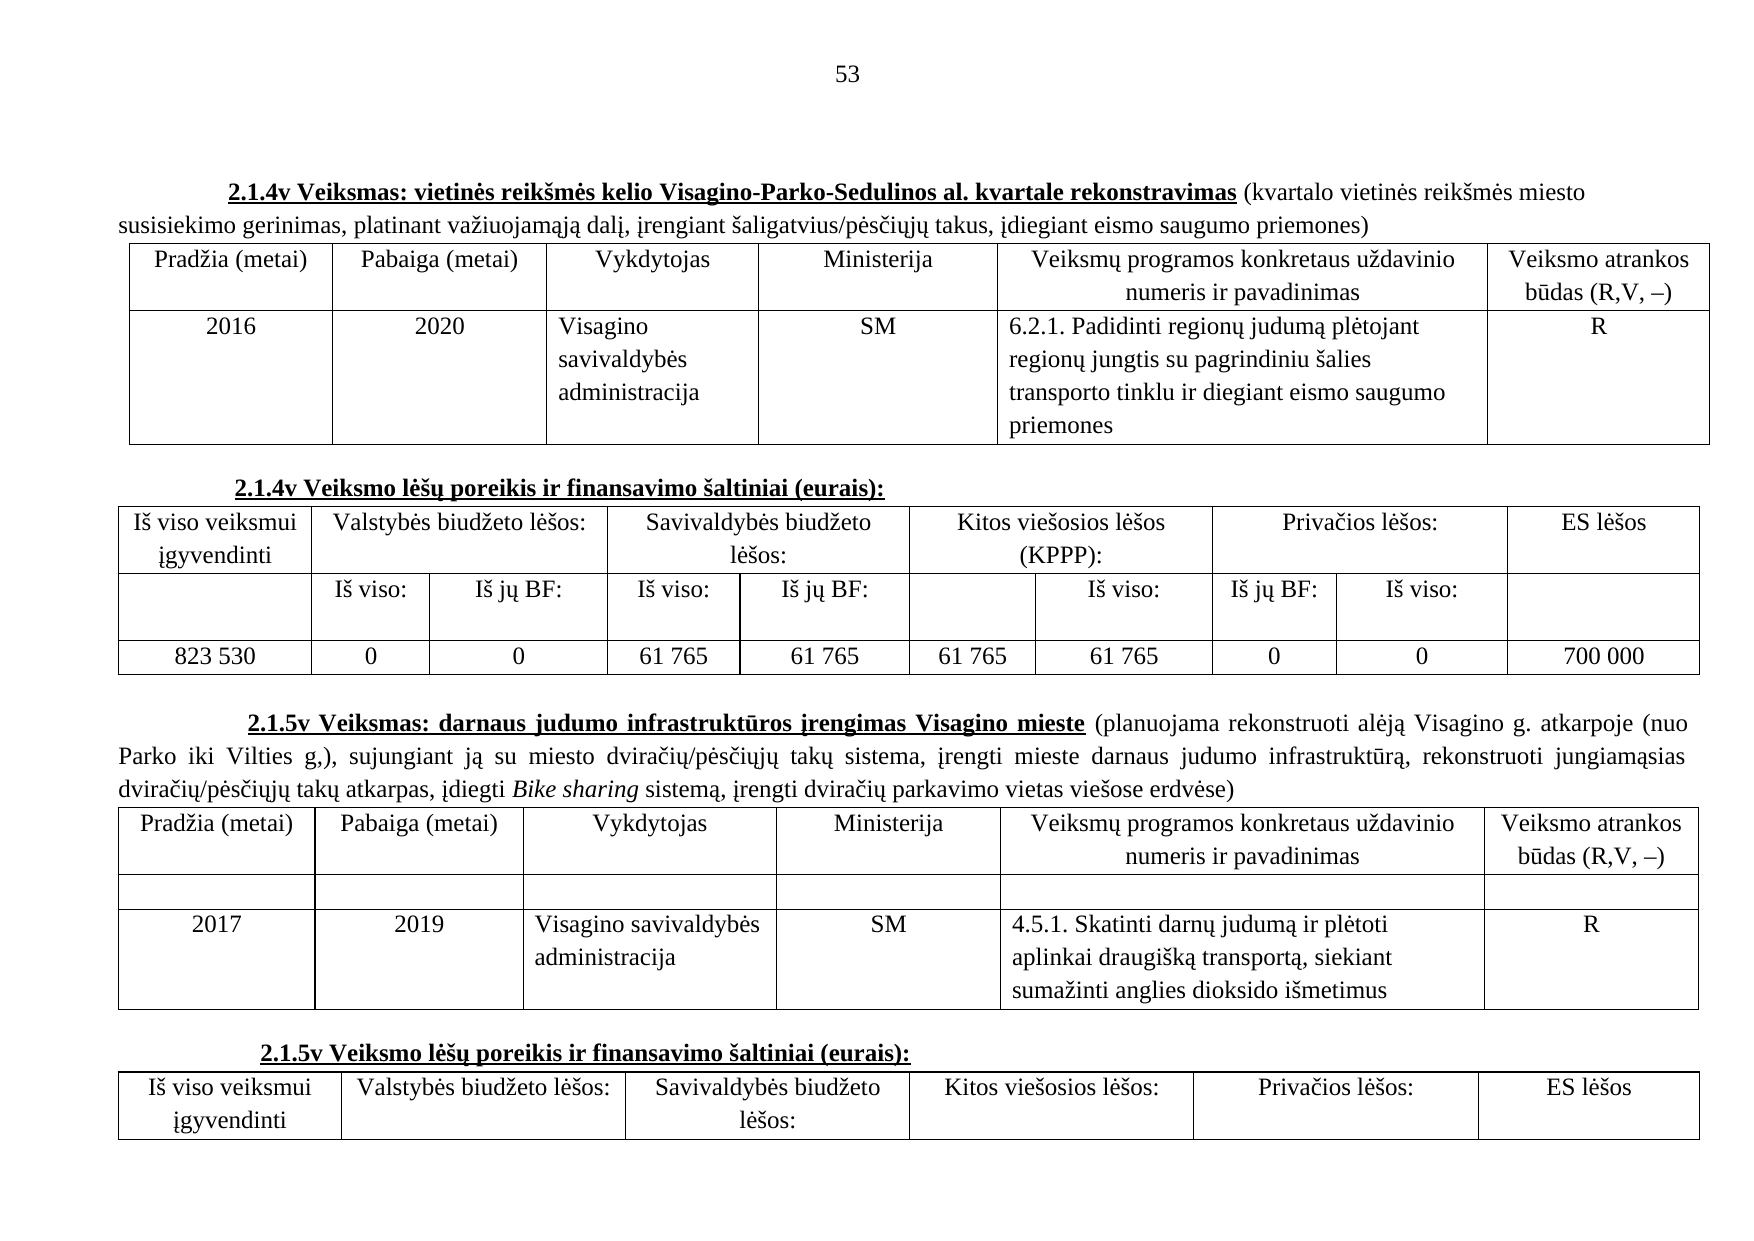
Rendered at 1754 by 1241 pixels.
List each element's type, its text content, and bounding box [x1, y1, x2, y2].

table_header ES lėšos [1508, 507, 1699, 573]
table_cell SM [777, 910, 1000, 1008]
text 2.1.5v Veiksmas: darnaus judumo infrastruktūros įrengimas Visagino mieste (planuojama rekonstruoti alėją Visagino g. atkarpoje (nuo Parko iki Vilties g,), sujungiant ją su miesto dviračių/pėsčiųjų takų sistema, įrengti mieste darnaus judumo infrastruktūrą, rekonstruoti jungiamąsias dviračių/pėsčiųjų takų atkarpas, įdiegti Bike sharing sistemą, įrengti dviračių parkavimo vietas viešose erdvėse) [118, 708, 1688, 803]
table_cell [524, 875, 776, 908]
table_cell 4.5.1. Skatinti darnų judumą ir plėtoti aplinkai draugišką transportą, siekiant sumažinti anglies dioksido išmetimus [1001, 910, 1484, 1008]
table_cell 0 [312, 641, 429, 674]
table_header Vykdytojas [524, 808, 776, 874]
table_header Vykdytojas [547, 244, 758, 310]
table_cell Iš viso: [1337, 574, 1507, 640]
table_cell [1508, 574, 1699, 640]
text 2.1.4v Veiksmo lėšų poreikis ir finansavimo šaltiniai (eurais): [118, 473, 1577, 502]
table_header Savivaldybės biudžeto lėšos: [626, 1073, 909, 1138]
table_header Veiksmo atrankos būdas (R,V, –) [1488, 244, 1709, 310]
table_cell Visagino savivaldybės administracija [547, 311, 758, 443]
table_header Pradžia (metai) [119, 808, 314, 874]
text 2.1.5v Veiksmo lėšų poreikis ir finansavimo šaltiniai (eurais): [118, 1038, 1577, 1067]
table_cell 6.2.1. Padidinti regionų judumą plėtojant regionų jungtis su pagrindiniu šalies transporto tinklu ir diegiant eismo saugumo priemones [998, 311, 1487, 443]
table_cell Iš viso: [312, 574, 429, 640]
table_cell 61 765 [608, 641, 739, 674]
table_cell 61 765 [910, 641, 1035, 674]
table_header Ministerija [777, 808, 1000, 874]
table_cell [1001, 875, 1484, 908]
table_cell 0 [1213, 641, 1336, 674]
table_header Ministerija [759, 244, 997, 310]
table_cell [1485, 875, 1698, 908]
table_cell R [1488, 311, 1709, 443]
table_cell 2016 [130, 311, 332, 443]
table_cell R [1485, 910, 1698, 1008]
table_header Veiksmų programos konkretaus uždavinio numeris ir pavadinimas [1001, 808, 1484, 874]
table_header Veiksmo atrankos būdas (R,V, –) [1485, 808, 1698, 874]
table_header Privačios lėšos: [1213, 507, 1507, 573]
table_cell [316, 875, 523, 908]
table_header ES lėšos [1479, 1073, 1699, 1138]
table_cell 0 [430, 641, 607, 674]
table_cell 61 765 [1036, 641, 1212, 674]
table_cell Iš viso: [608, 574, 739, 640]
table_header Valstybės biudžeto lėšos: [342, 1073, 625, 1138]
table_header Pabaiga (metai) [333, 244, 546, 310]
table_cell [119, 875, 314, 908]
table_cell [777, 875, 1000, 908]
table_header Kitos viešosios lėšos (KPPP): [910, 507, 1212, 573]
table_cell Iš jų BF: [1213, 574, 1336, 640]
table_header Savivaldybės biudžeto lėšos: [608, 507, 909, 573]
table_header Veiksmų programos konkretaus uždavinio numeris ir pavadinimas [998, 244, 1487, 310]
table_header Pabaiga (metai) [316, 808, 523, 874]
table_cell 2020 [333, 311, 546, 443]
table_header Iš viso veiksmui įgyvendinti [119, 507, 311, 573]
table_cell Iš jų BF: [741, 574, 909, 640]
table_cell Visagino savivaldybės administracija [524, 910, 776, 1008]
table_cell Iš jų BF: [430, 574, 607, 640]
table_header Kitos viešosios lėšos: [910, 1073, 1193, 1138]
table_cell 700 000 [1508, 641, 1699, 674]
table_cell 61 765 [741, 641, 909, 674]
table_cell 0 [1337, 641, 1507, 674]
table_header Valstybės biudžeto lėšos: [312, 507, 607, 573]
text 2.1.4v Veiksmas: vietinės reikšmės kelio Visagino-Parko-Sedulinos al. kvartale rekonstravimas (kvartalo vietinės reikšmės miesto susisiekimo gerinimas, platinant važiuojamąją dalį, įrengiant šaligatvius/pėsčiųjų takus, įdiegiant eismo saugumo priemones) [118, 177, 1688, 239]
table_cell [910, 574, 1035, 640]
table_header Pradžia (metai) [130, 244, 332, 310]
table_cell [119, 574, 311, 640]
table_header Privačios lėšos: [1194, 1073, 1478, 1138]
table_cell SM [759, 311, 997, 443]
table_cell 823 530 [119, 641, 311, 674]
table_cell 2019 [316, 910, 523, 1008]
table_header Iš viso veiksmui įgyvendinti [119, 1073, 341, 1138]
table_cell 2017 [119, 910, 314, 1008]
table_cell Iš viso: [1036, 574, 1212, 640]
